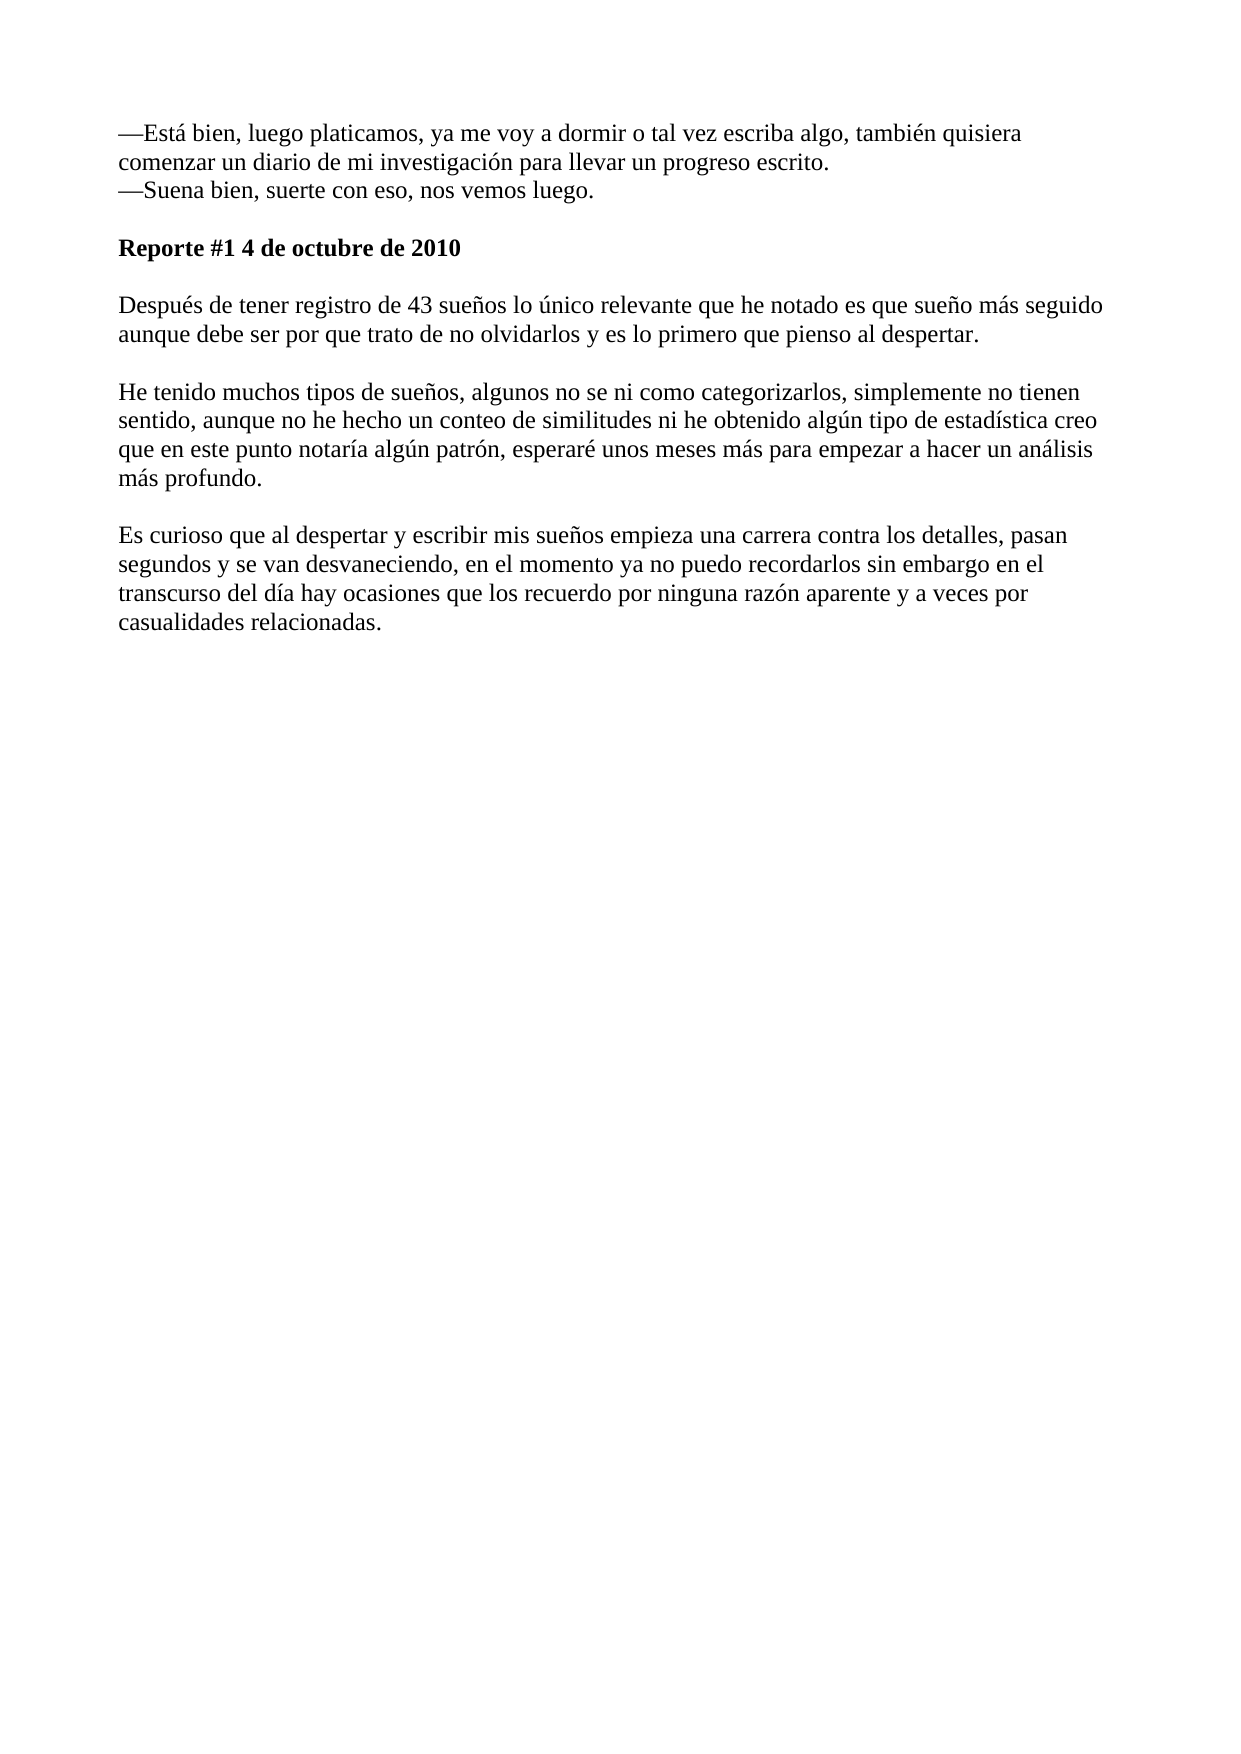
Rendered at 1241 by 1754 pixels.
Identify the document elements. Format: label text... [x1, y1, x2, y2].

text —Está bien, luego platicamos, ya me voy a dormir o tal vez escriba algo, también quisiera comenzar un diario de mi investigación para llevar un progreso escrito. [118, 118, 1122, 176]
text He tenido muchos tipos de sueños, algunos no se ni como categorizarlos, simplemente no tienen sentido, aunque no he hecho un conteo de similitudes ni he obtenido algún tipo de estadística creo que en este punto notaría algún patrón, esperaré unos meses más para empezar a hacer un análisis más profundo. [118, 377, 1122, 492]
text Después de tener registro de 43 sueños lo único relevante que he notado es que sueño más seguido aunque debe ser por que trato de no olvidarlos y es lo primero que pienso al despertar. [118, 291, 1122, 348]
text —Suena bien, suerte con eso, nos vemos luego. [118, 176, 1122, 204]
text Reporte #1 4 de octubre de 2010 [118, 233, 1122, 262]
text Es curioso que al despertar y escribir mis sueños empieza una carrera contra los detalles, pasan segundos y se van desvaneciendo, en el momento ya no puedo recordarlos sin embargo en el transcurso del día hay ocasiones que los recuerdo por ninguna razón aparente y a veces por casualidades relacionadas. [118, 521, 1122, 636]
